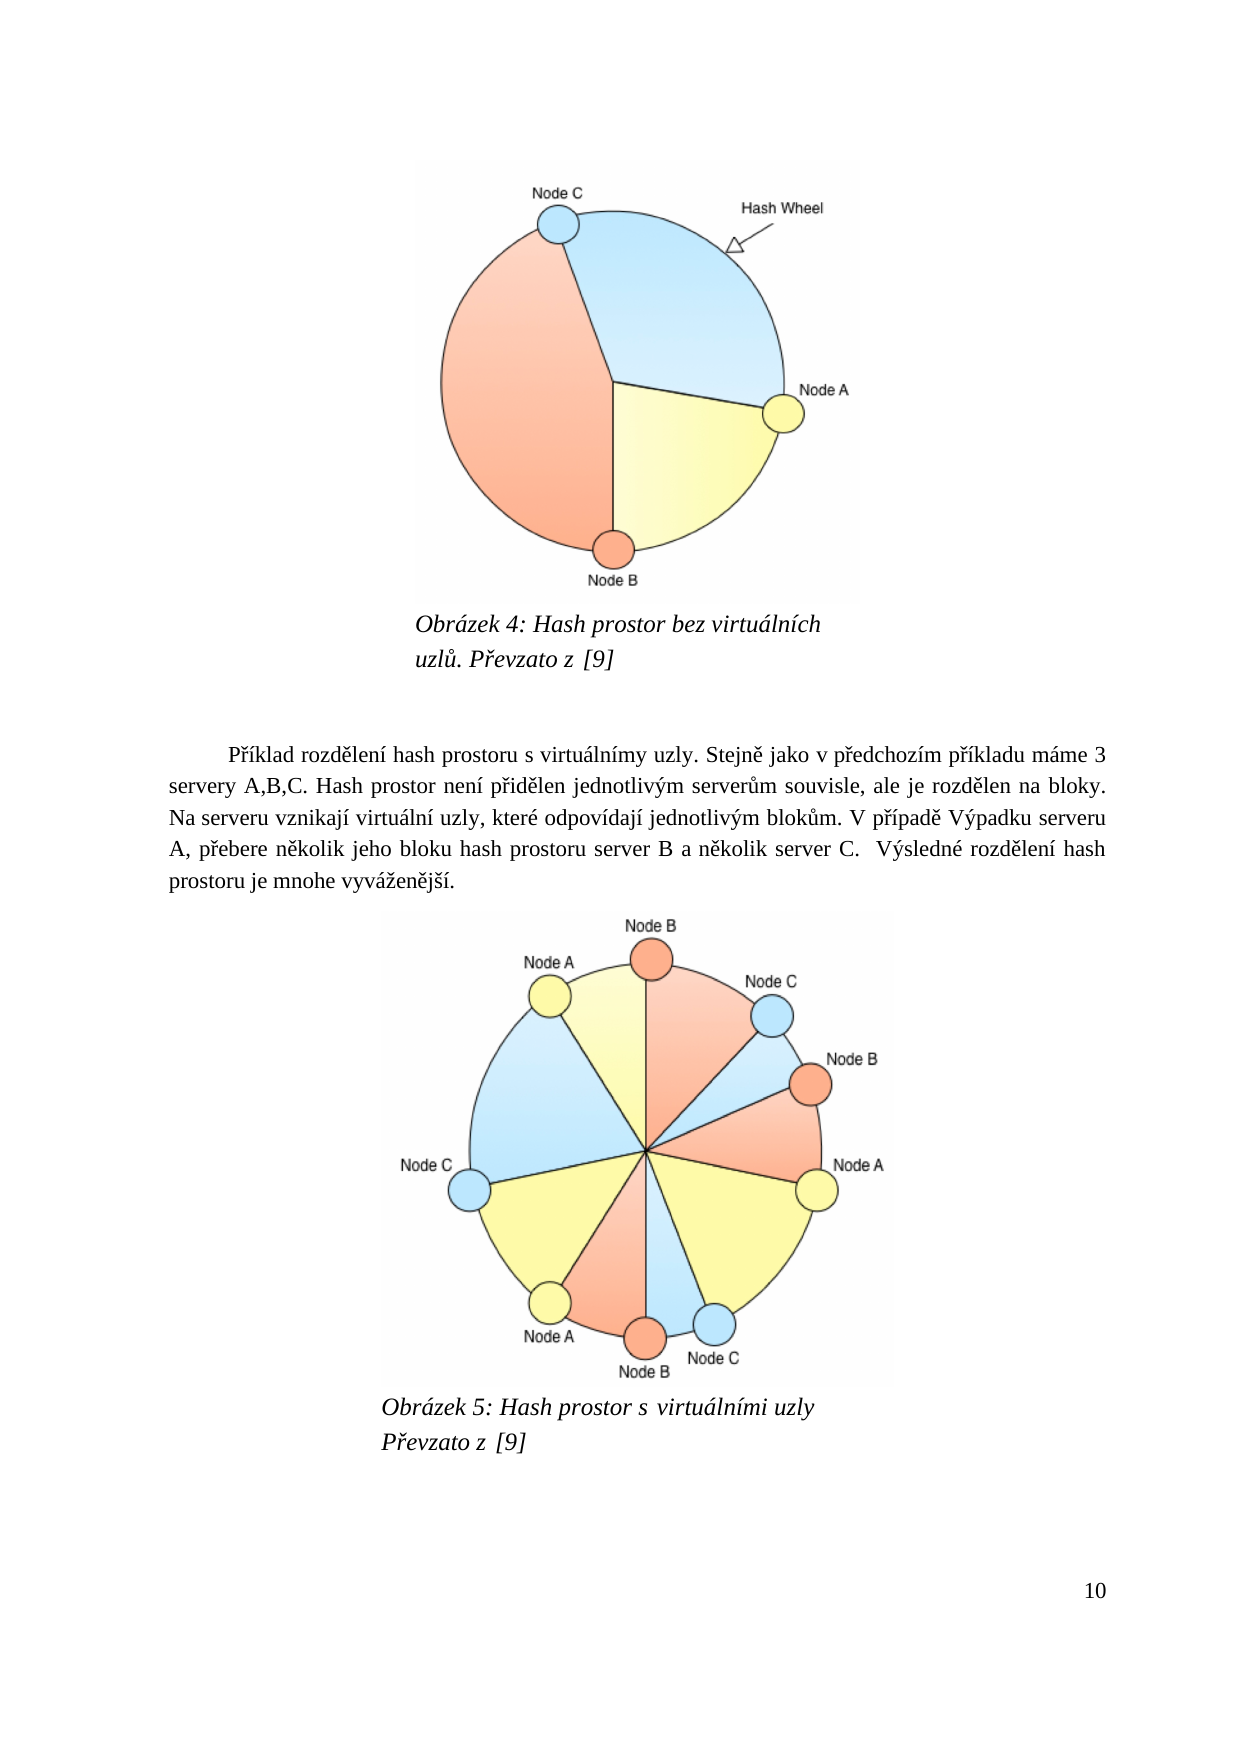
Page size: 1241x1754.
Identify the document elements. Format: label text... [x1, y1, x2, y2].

text Příklad rozdělení hash prostoru s virtuálnímy uzly. Stejně jako v předchozím příkladu máme 3 servery A,B,C. Hash prostor není přidělen jednotlivým serverům souvisle, ale je rozdělen na bloky. Na serveru vznikají virtuální uzly, které odpovídají jednotlivým blokům. V případě Výpadku serveru A, přebere několik jeho bloku hash prostoru server B a několik server C. Výsledné rozdělení hash prostoru je mnohe vyváženější. [169, 741, 1106, 893]
picture [415, 160, 861, 604]
picture [381, 911, 894, 1387]
text Obrázek 4: Hash prostor bez virtuálních uzlů. Převzato z [9] [415, 604, 860, 672]
text Obrázek 5: Hash prostor s virtuálními uzly Převzato z [9] [381, 1387, 894, 1456]
